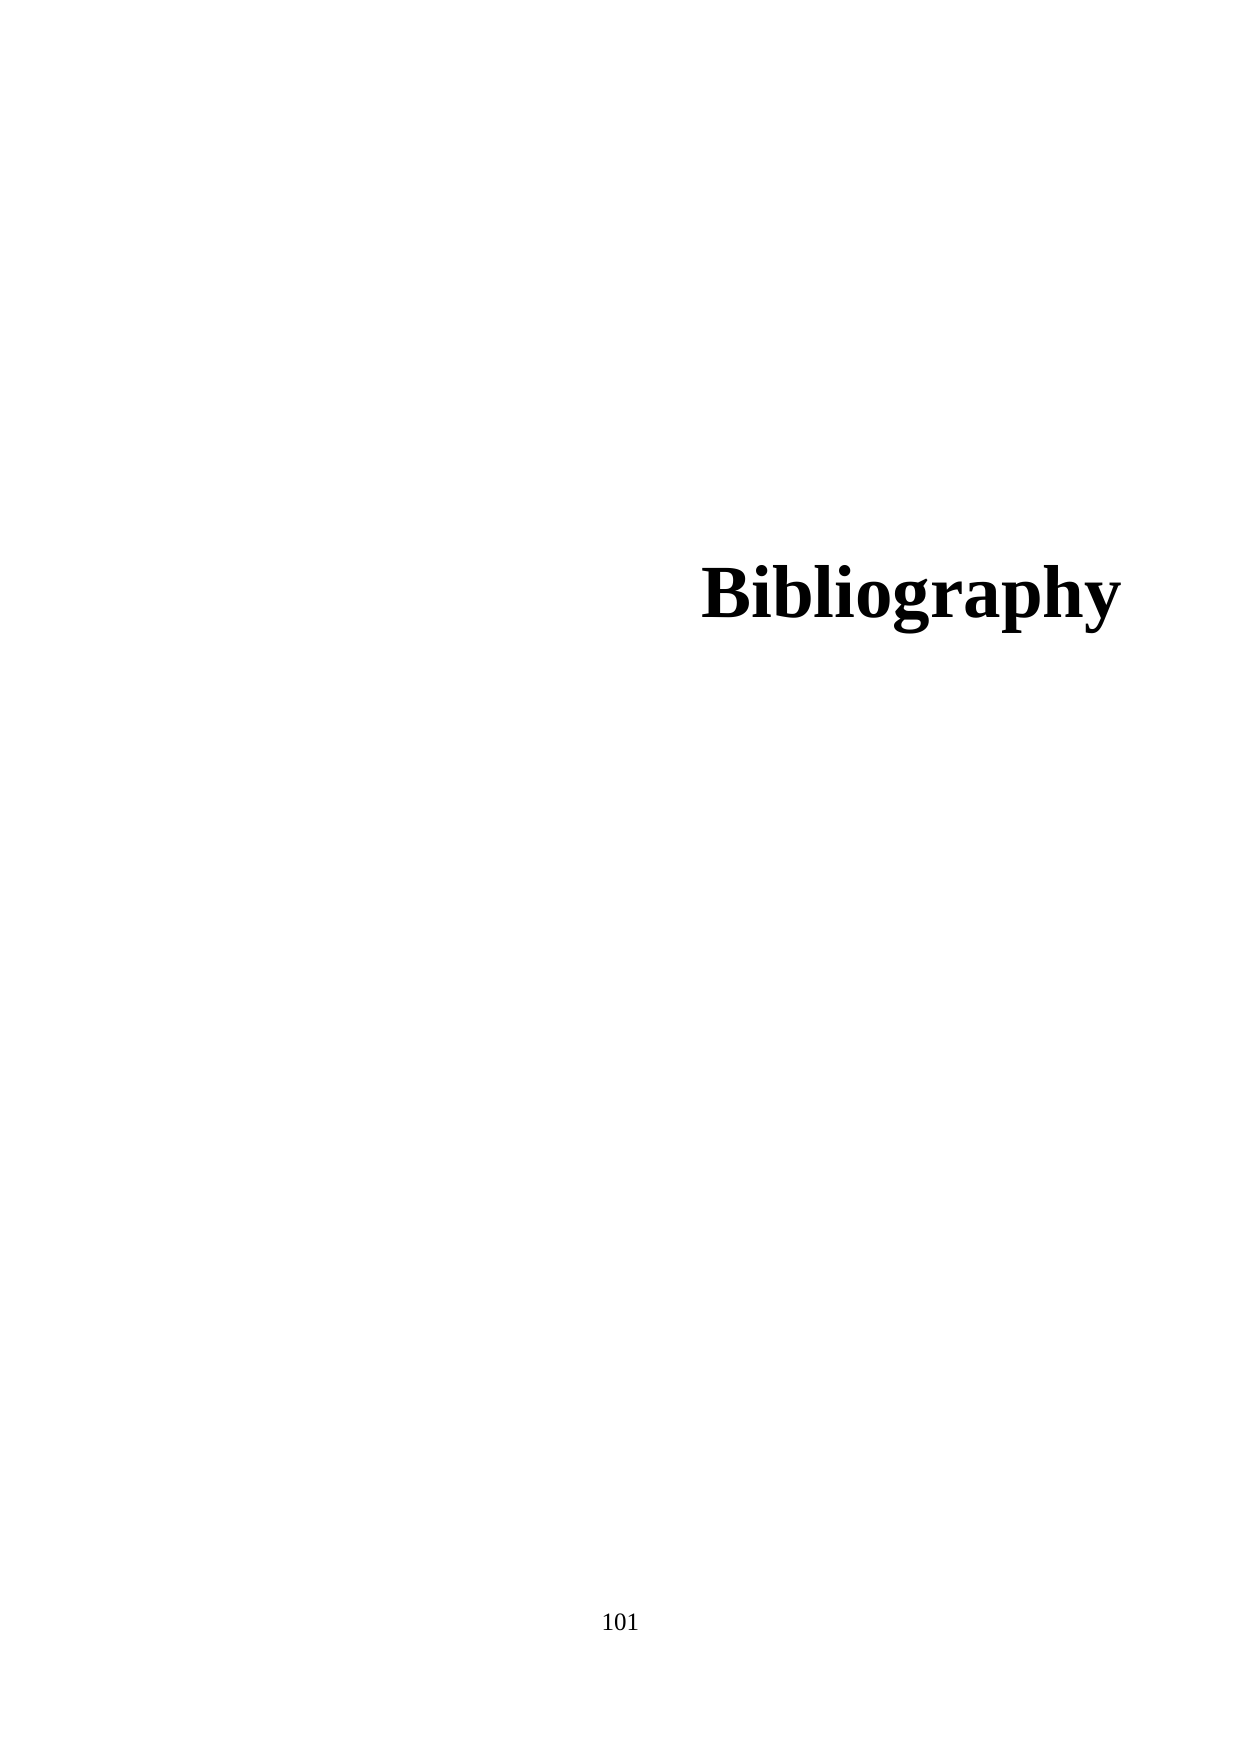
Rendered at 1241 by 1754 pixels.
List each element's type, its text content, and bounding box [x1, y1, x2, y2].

subtitle Bibliography [118, 548, 1122, 634]
